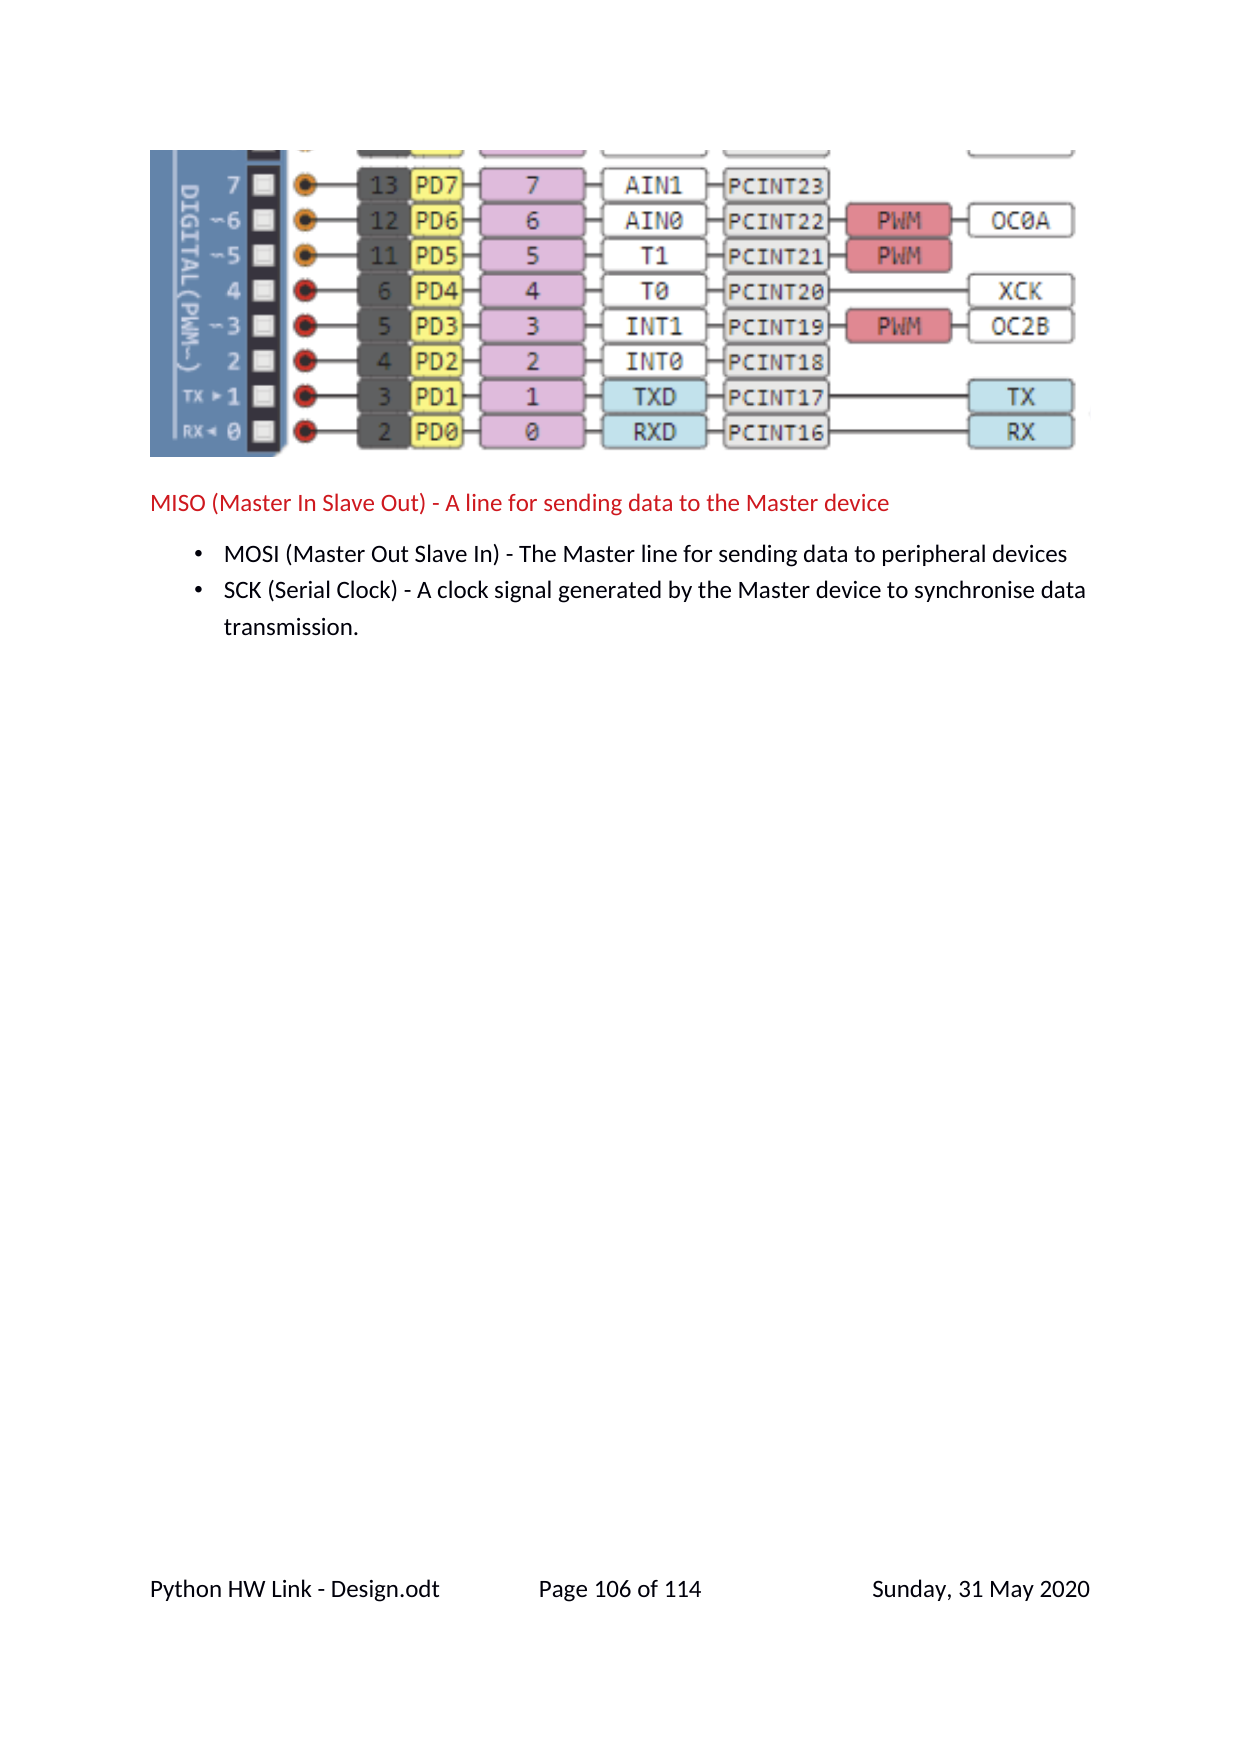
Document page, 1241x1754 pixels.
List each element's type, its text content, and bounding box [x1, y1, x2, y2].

text MISO (Master In Slave Out) - A line for sending data to the Master device [150, 487, 1090, 517]
list MOSI (Master Out Slave In) - The Master line for sending data to peripheral devices [194, 538, 1090, 569]
picture [150, 150, 1091, 457]
list SCK (Serial Clock) - A clock signal generated by the Master device to synchronise data transmission. [194, 575, 1090, 642]
